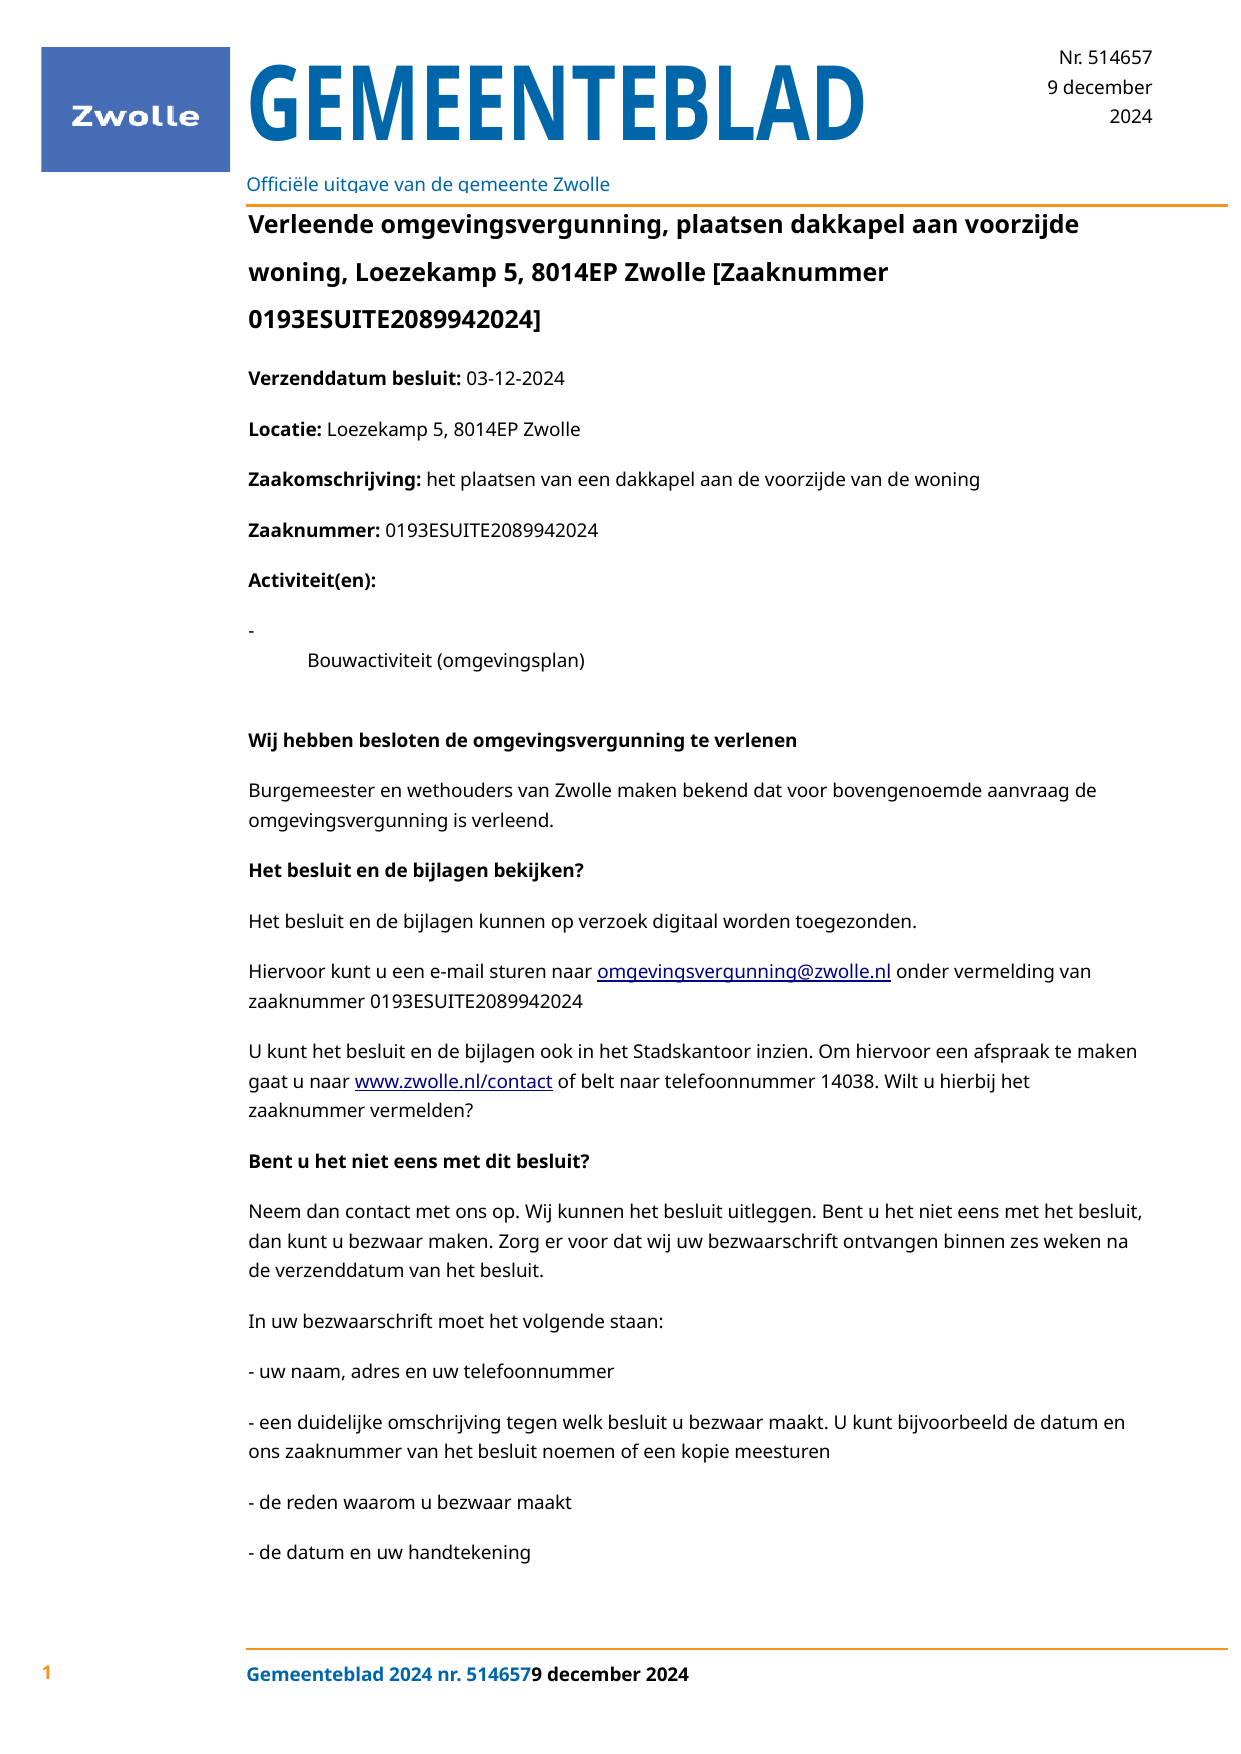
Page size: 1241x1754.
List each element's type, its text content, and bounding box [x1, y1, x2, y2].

text Het besluit en de bijlagen kunnen op verzoek digitaal worden toegezonden. [248, 908, 1152, 934]
list Bouwactiviteit (omgevingsplan) [248, 647, 1152, 673]
text Verzenddatum besluit: 03-12-2024 [248, 366, 1152, 391]
text Neem dan contact met ons op. Wij kunnen het besluit uitleggen. Bent u het niet eens met het besluit, dan kunt u bezwaar maken. Zorg er voor dat wij uw bezwaarschrift ontvangen binnen zes weken na de verzenddatum van het besluit. [248, 1198, 1152, 1283]
text Zaakomschrijving: het plaatsen van een dakkapel aan de voorzijde van de woning [248, 466, 1152, 492]
text - uw naam, adres en uw telefoonnummer [248, 1358, 1152, 1384]
text - de reden waarom u bezwaar maakt [248, 1489, 1152, 1514]
text Activiteit(en): [248, 567, 1152, 593]
text In uw bezwaarschrift moet het volgende staan: [248, 1308, 1152, 1334]
text - de datum en uw handtekening [248, 1539, 1152, 1565]
text Zaaknummer: 0193ESUITE2089942024 [248, 517, 1152, 542]
text Wij hebben besloten de omgevingsvergunning te verlenen [248, 727, 1152, 753]
text Het besluit en de bijlagen bekijken? [248, 858, 1152, 883]
text - een duidelijke omschrijving tegen welk besluit u bezwaar maakt. U kunt bijvoorbeeld de datum en ons zaaknummer van het besluit noemen of een kopie meesturen [248, 1409, 1152, 1464]
text Locatie: Loezekamp 5, 8014EP Zwolle [248, 416, 1152, 442]
text Bent u het niet eens met dit besluit? [248, 1148, 1152, 1174]
text Hiervoor kunt u een e-mail sturen naar omgevingsvergunning@zwolle.nl onder vermelding van zaaknummer 0193ESUITE2089942024 [248, 958, 1152, 1014]
text Verleende omgevingsvergunning, plaatsen dakkapel aan voorzijde woning, Loezekamp 5, 8014EP Zwolle [Zaaknummer 0193ESUITE2089942024] [248, 207, 1152, 336]
picture [41, 47, 231, 172]
text Burgemeester en wethouders van Zwolle maken bekend dat voor bovengenoemde aanvraag de omgevingsvergunning is verleend. [248, 778, 1152, 833]
text U kunt het besluit en de bijlagen ook in het Stadskantoor inzien. Om hiervoor een afspraak te maken gaat u naar www.zwolle.nl/contact of belt naar telefoonnummer 14038. Wilt u hierbij het zaaknummer vermelden? [248, 1038, 1152, 1123]
